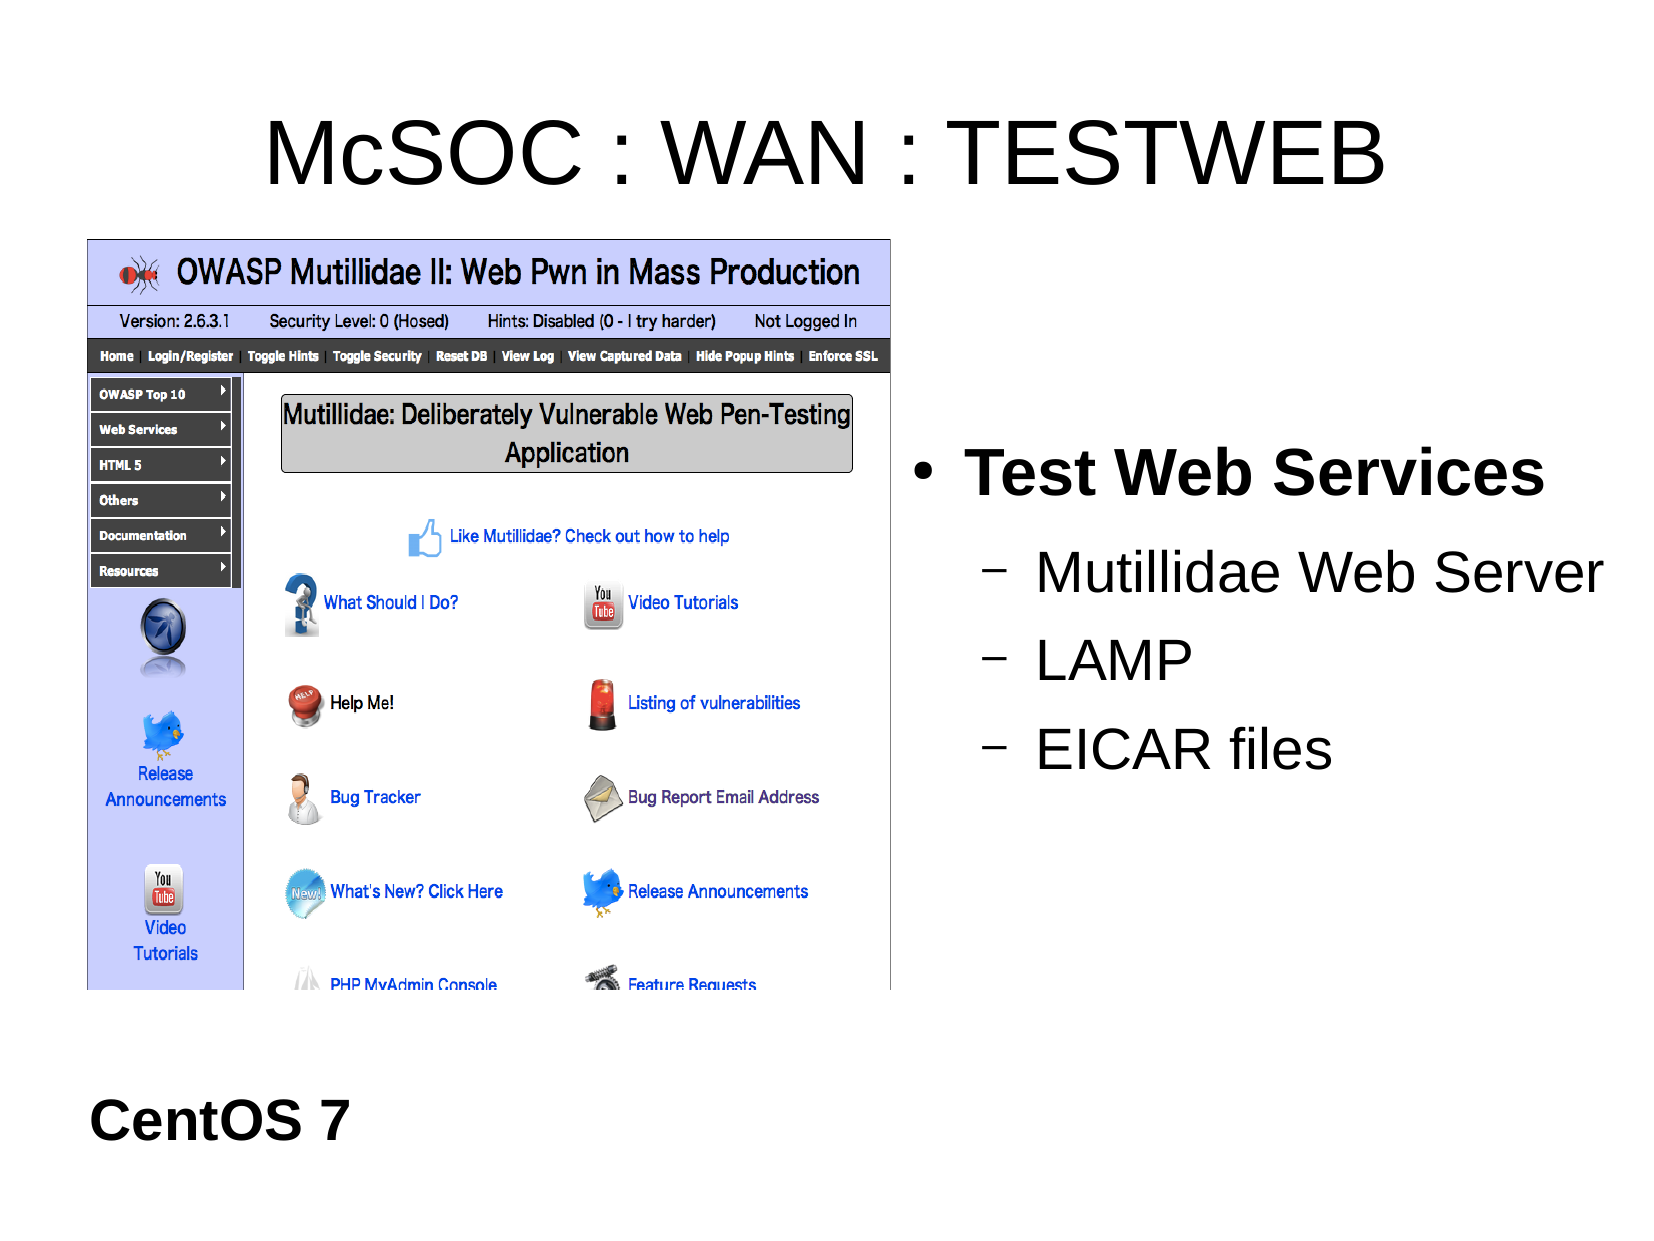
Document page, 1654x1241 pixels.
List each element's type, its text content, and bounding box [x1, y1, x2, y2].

title McSOC : WAN : TESTWEB [82, 49, 1571, 257]
text_box CentOS 7 [75, 1080, 691, 1161]
list Test Web Services Mutillidae Web Server LAMP EICAR files [893, 435, 1621, 1036]
picture [82, 236, 896, 991]
